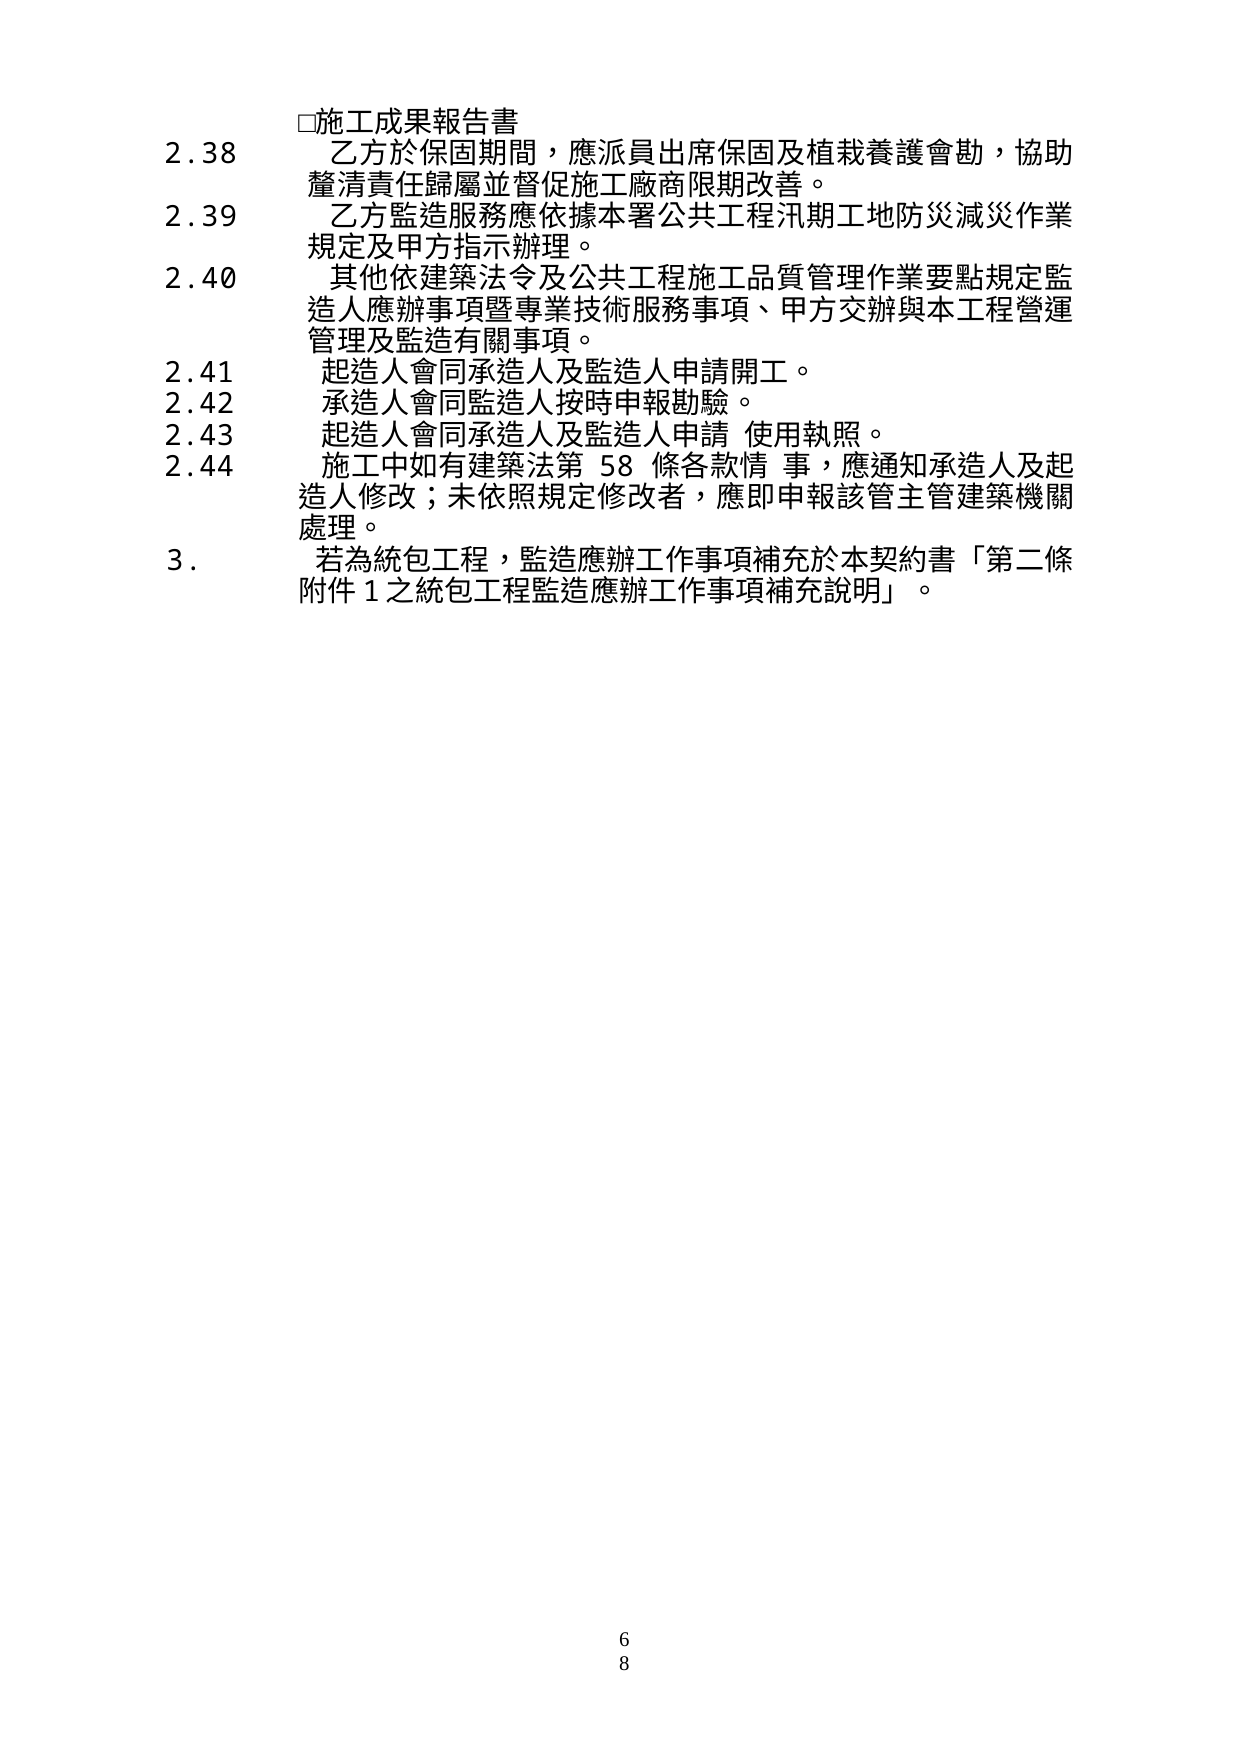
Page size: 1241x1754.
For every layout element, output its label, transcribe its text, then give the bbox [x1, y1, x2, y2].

text 2.42 承造人會同監造人按時申報勘驗。 [164, 389, 1075, 420]
text 2.39 乙方監造服務應依據本署公共工程汛期工地防災減災作業規定及甲方指示辦理。 [164, 201, 1075, 264]
text 2.41 起造人會同承造人及監造人申請開工。 [164, 358, 1075, 389]
text 2.38 乙方於保固期間，應派員出席保固及植栽養護會勘，協助釐清責任歸屬並督促施工廠商限期改善。 [164, 139, 1075, 201]
text 3. 若為統包工程，監造應辦工作事項補充於本契約書「第二條附件1之統包工程監造應辦工作事項補充說明」。 [129, 545, 1075, 608]
text □施工成果報告書 [298, 108, 1075, 139]
text 2.44 施工中如有建築法第 58 條各款情 事，應通知承造人及起造人修改；未依照規定修改者，應即申報該管主管建築機關處理。 [164, 451, 1075, 545]
text 2.43 起造人會同承造人及監造人申請 使用執照。 [164, 420, 1075, 451]
text 2.40 其他依建築法令及公共工程施工品質管理作業要點規定監造人應辦事項暨專業技術服務事項、甲方交辦與本工程營運管理及監造有關事項。 [164, 264, 1075, 358]
